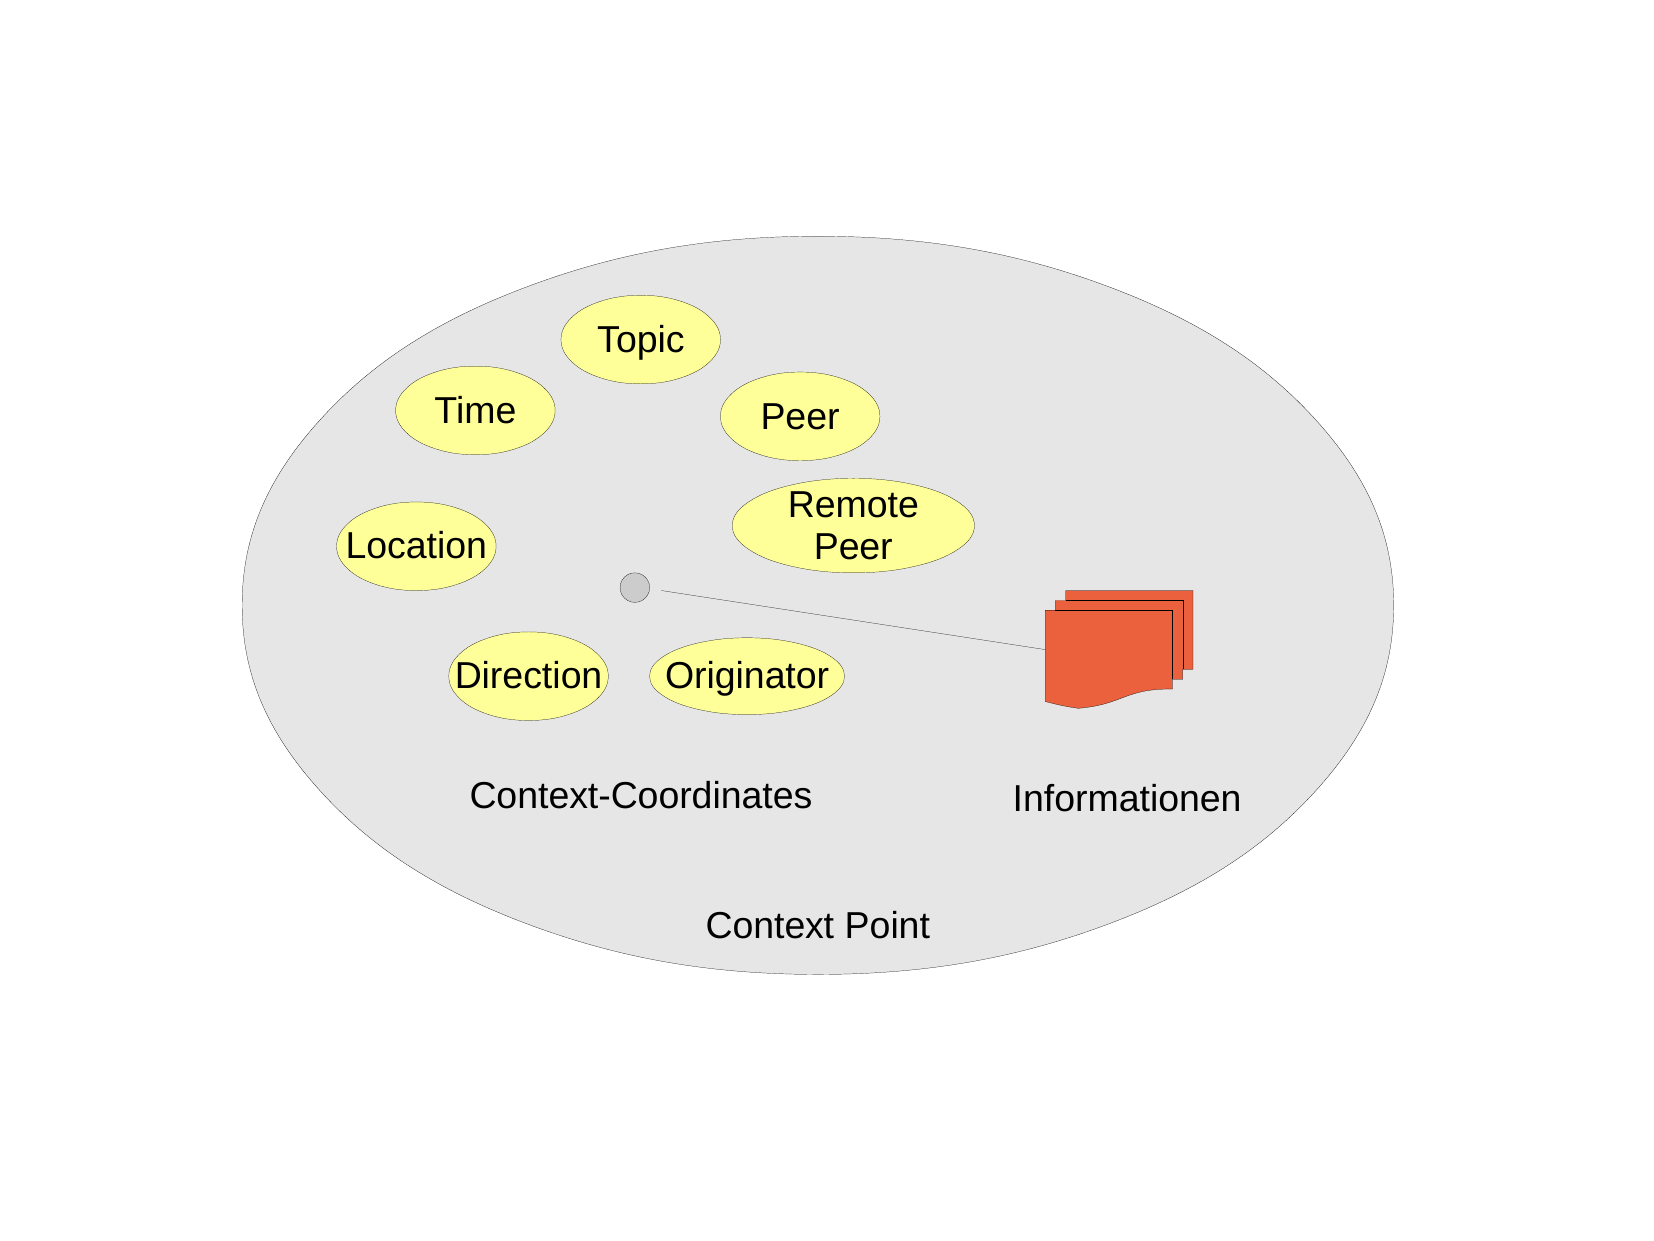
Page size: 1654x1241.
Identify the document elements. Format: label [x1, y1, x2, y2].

picture [242, 236, 1394, 975]
